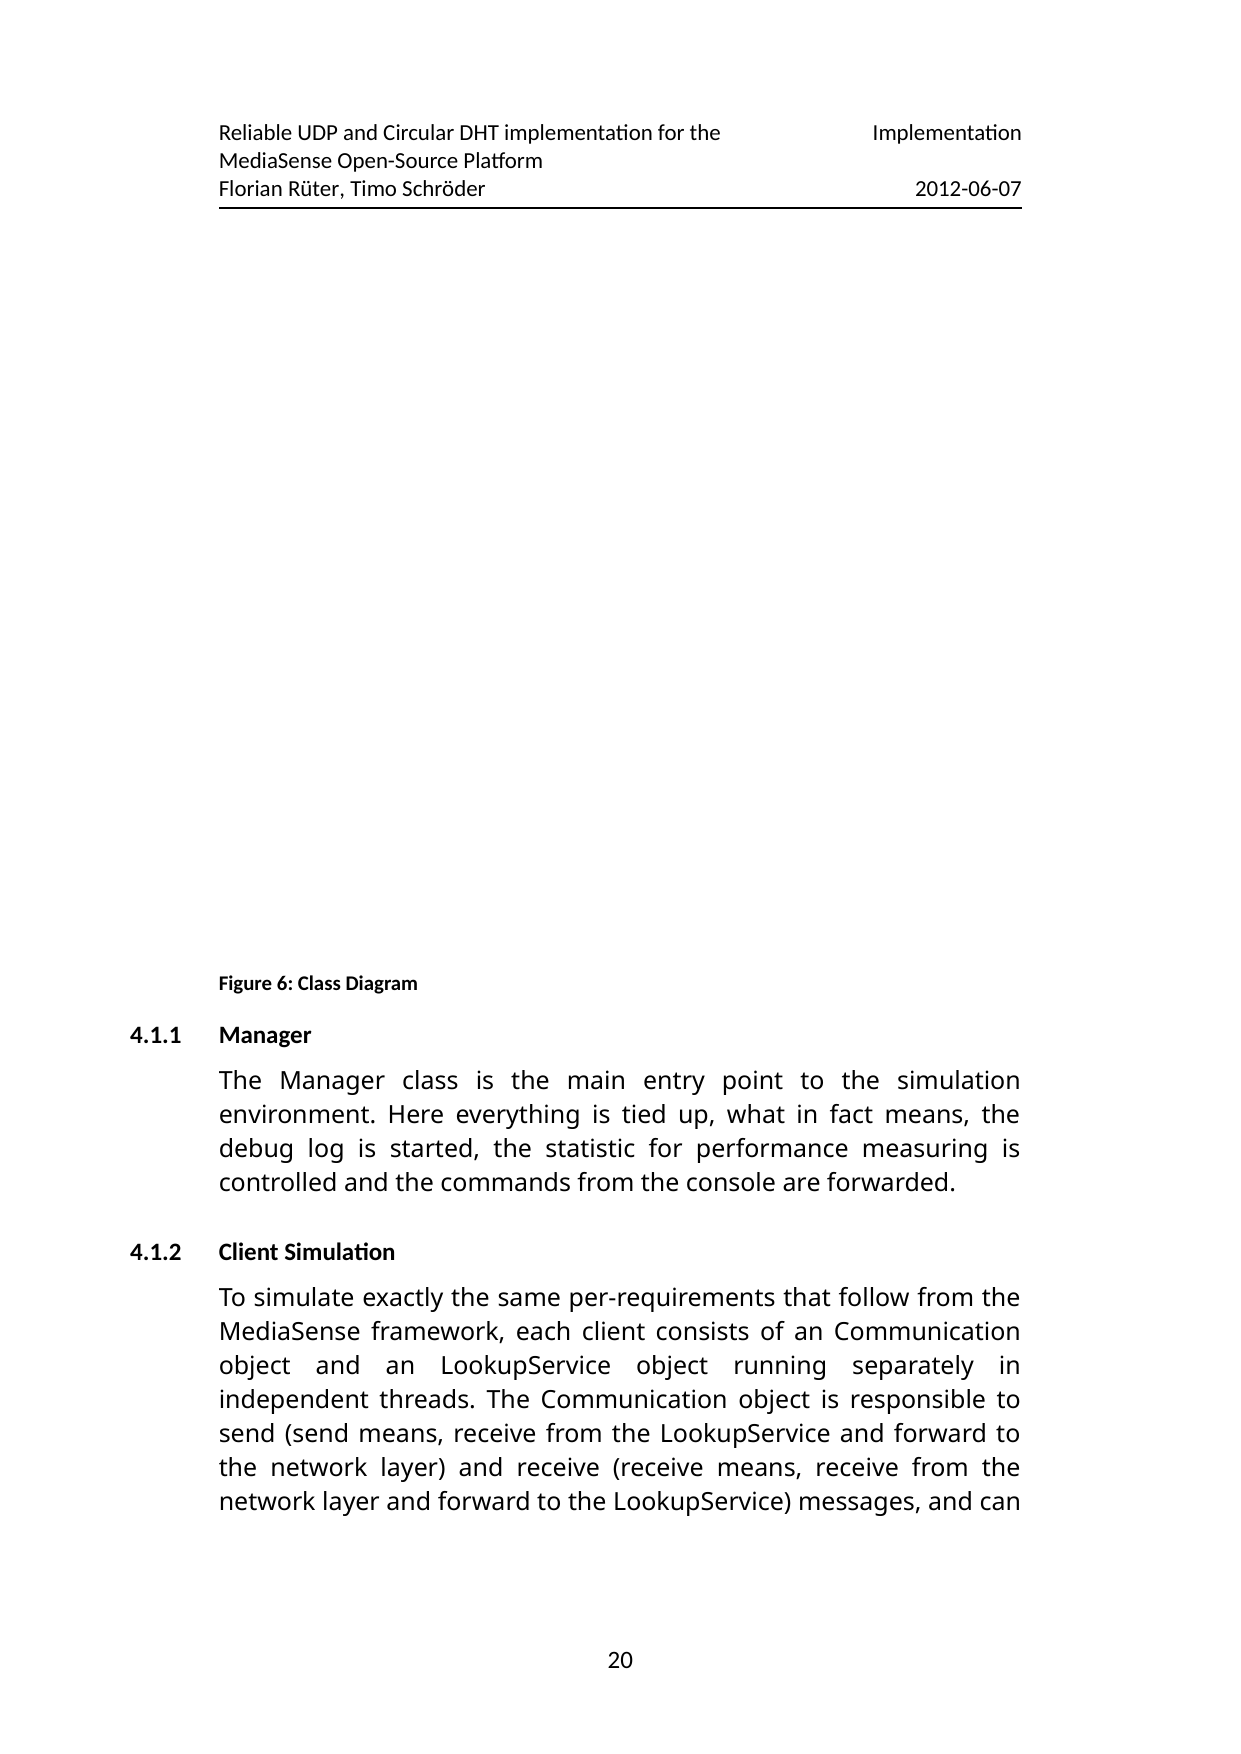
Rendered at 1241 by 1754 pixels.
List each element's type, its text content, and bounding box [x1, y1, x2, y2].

text The Manager class is the main entry point to the simulation environment. Here everything is tied up, what in fact means, the debug log is started, the statistic for performance measuring is controlled and the commands from the console are forwarded. [218, 1062, 1022, 1199]
text Figure 6: Class Diagram [218, 250, 1019, 995]
subtitle Manager [130, 1019, 1022, 1049]
subtitle Client Simulation [130, 1236, 1022, 1266]
text To simulate exactly the same per-requirements that follow from the MediaSense framework, each client consists of an Communication object and an LookupService object running separately in independent threads. The Communication object is responsible to send (send means, receive from the LookupService and forward to the network layer) and receive (receive means, receive from the network layer and forward to the LookupService) messages, and can [218, 1279, 1022, 1518]
